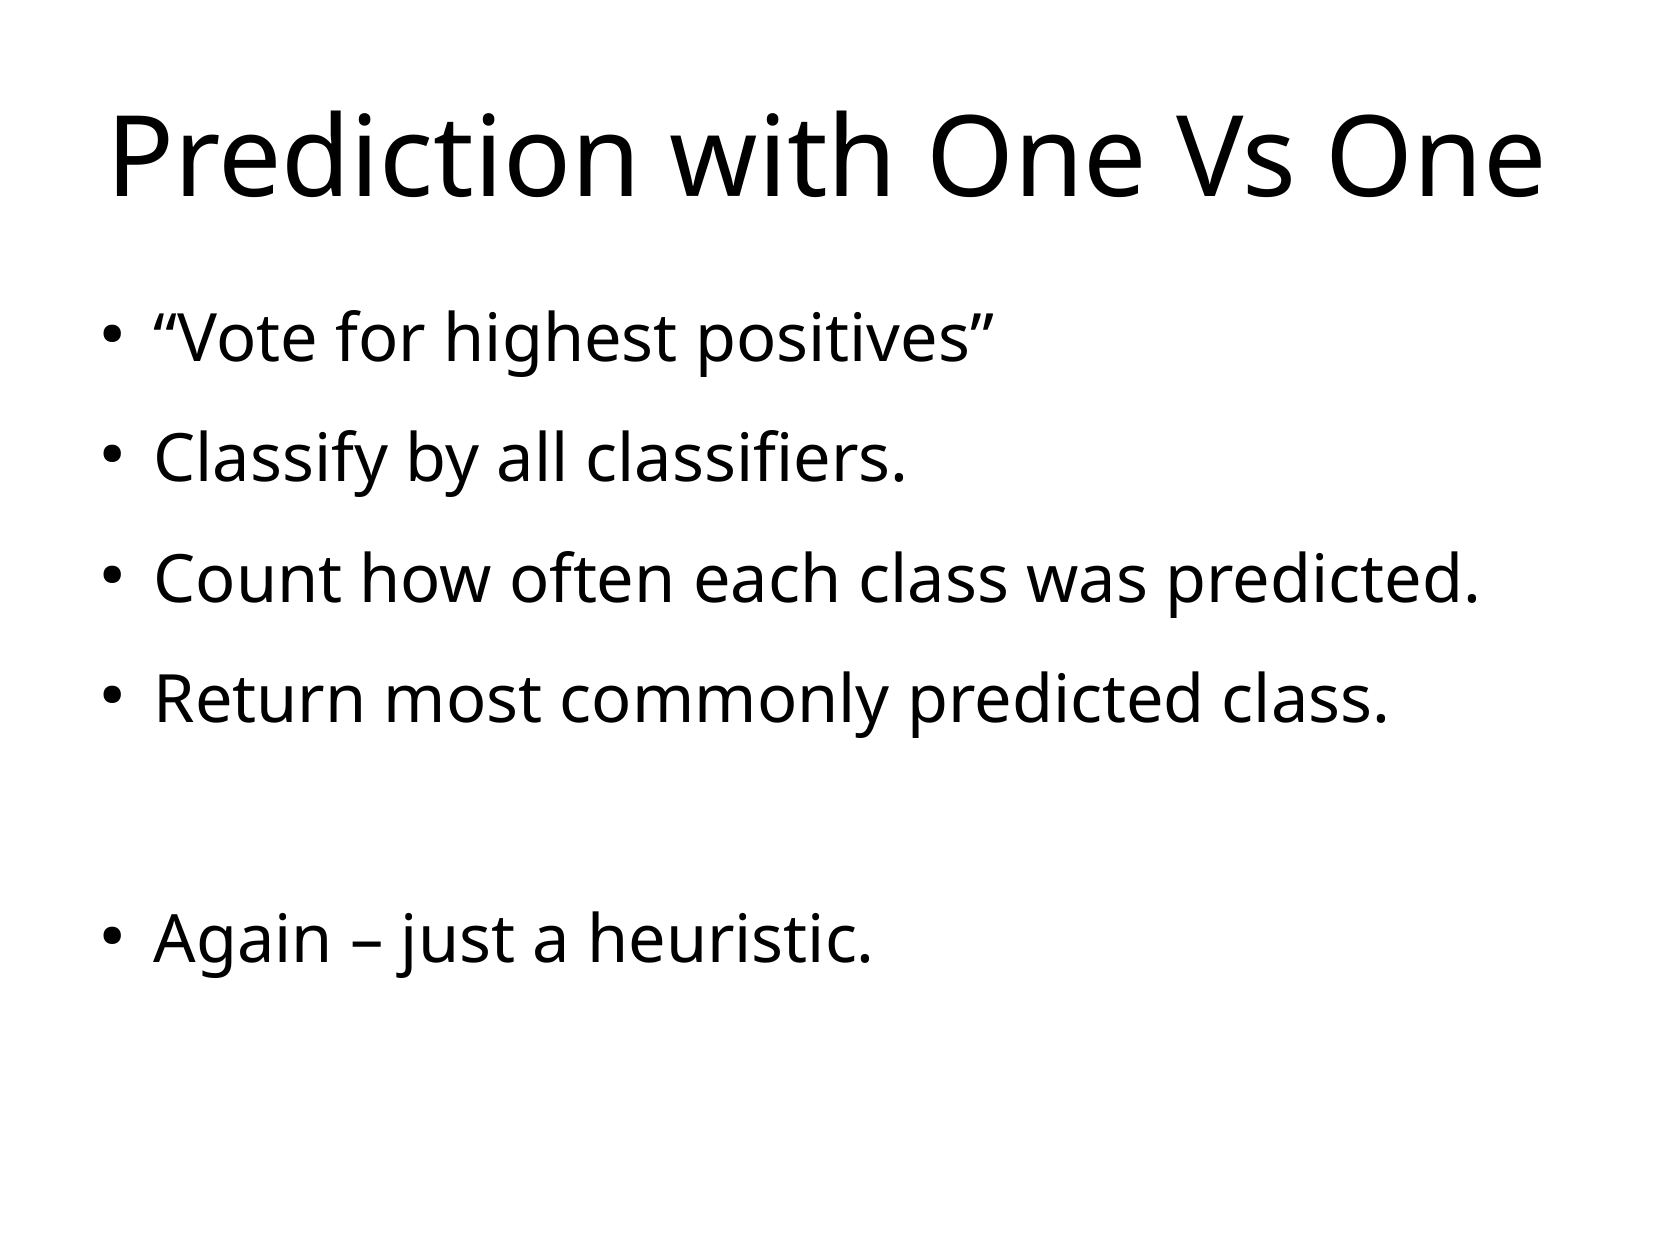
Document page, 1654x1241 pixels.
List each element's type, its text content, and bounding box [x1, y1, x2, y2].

title Prediction with One Vs One [82, 49, 1571, 257]
list “Vote for highest positives” Classify by all classifiers. Count how often each class was predicted. Return most commonly predicted class. Again – just a heuristic. [82, 290, 1571, 1010]
